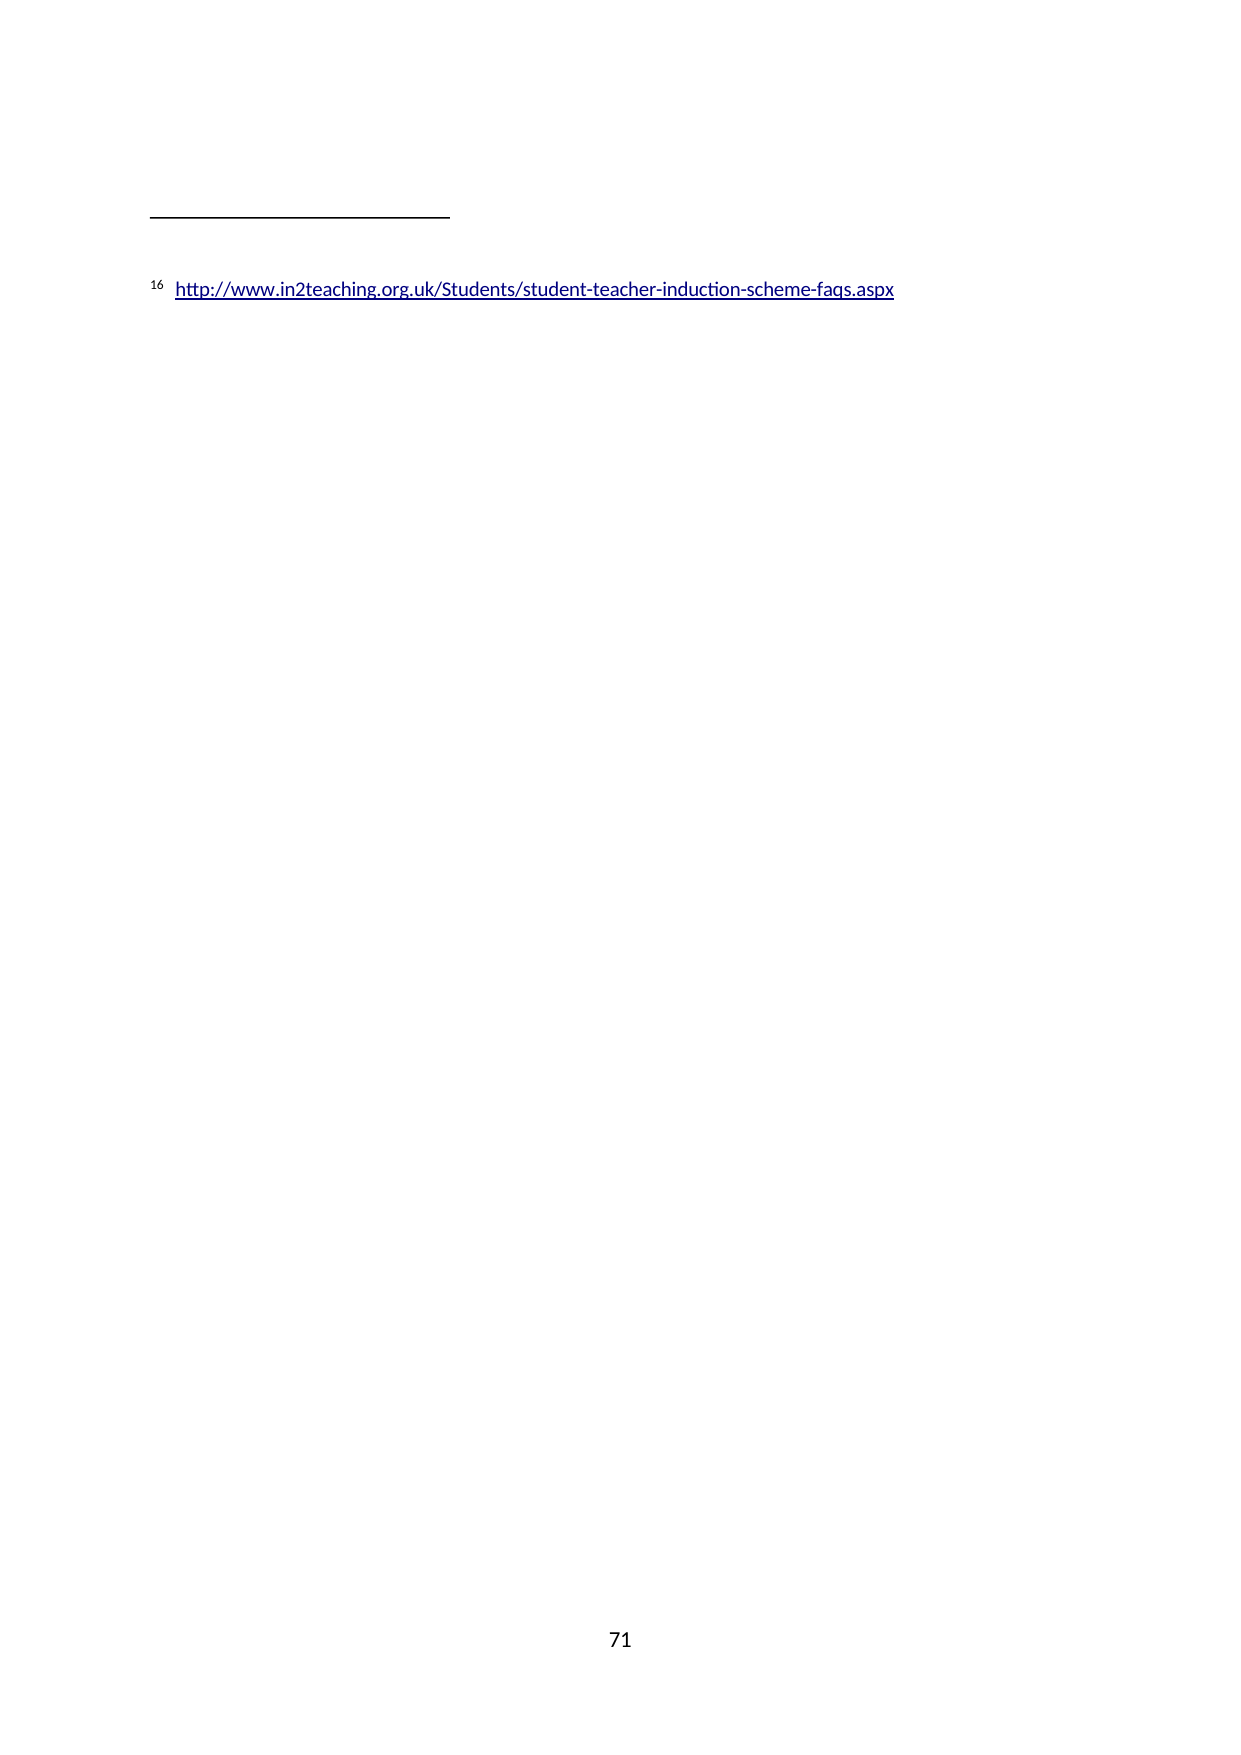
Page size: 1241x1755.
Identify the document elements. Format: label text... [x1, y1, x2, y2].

text 16 http://www.in2teaching.org.uk/Students/student-teacher-induction-scheme-faqs.aspx [150, 277, 1103, 302]
